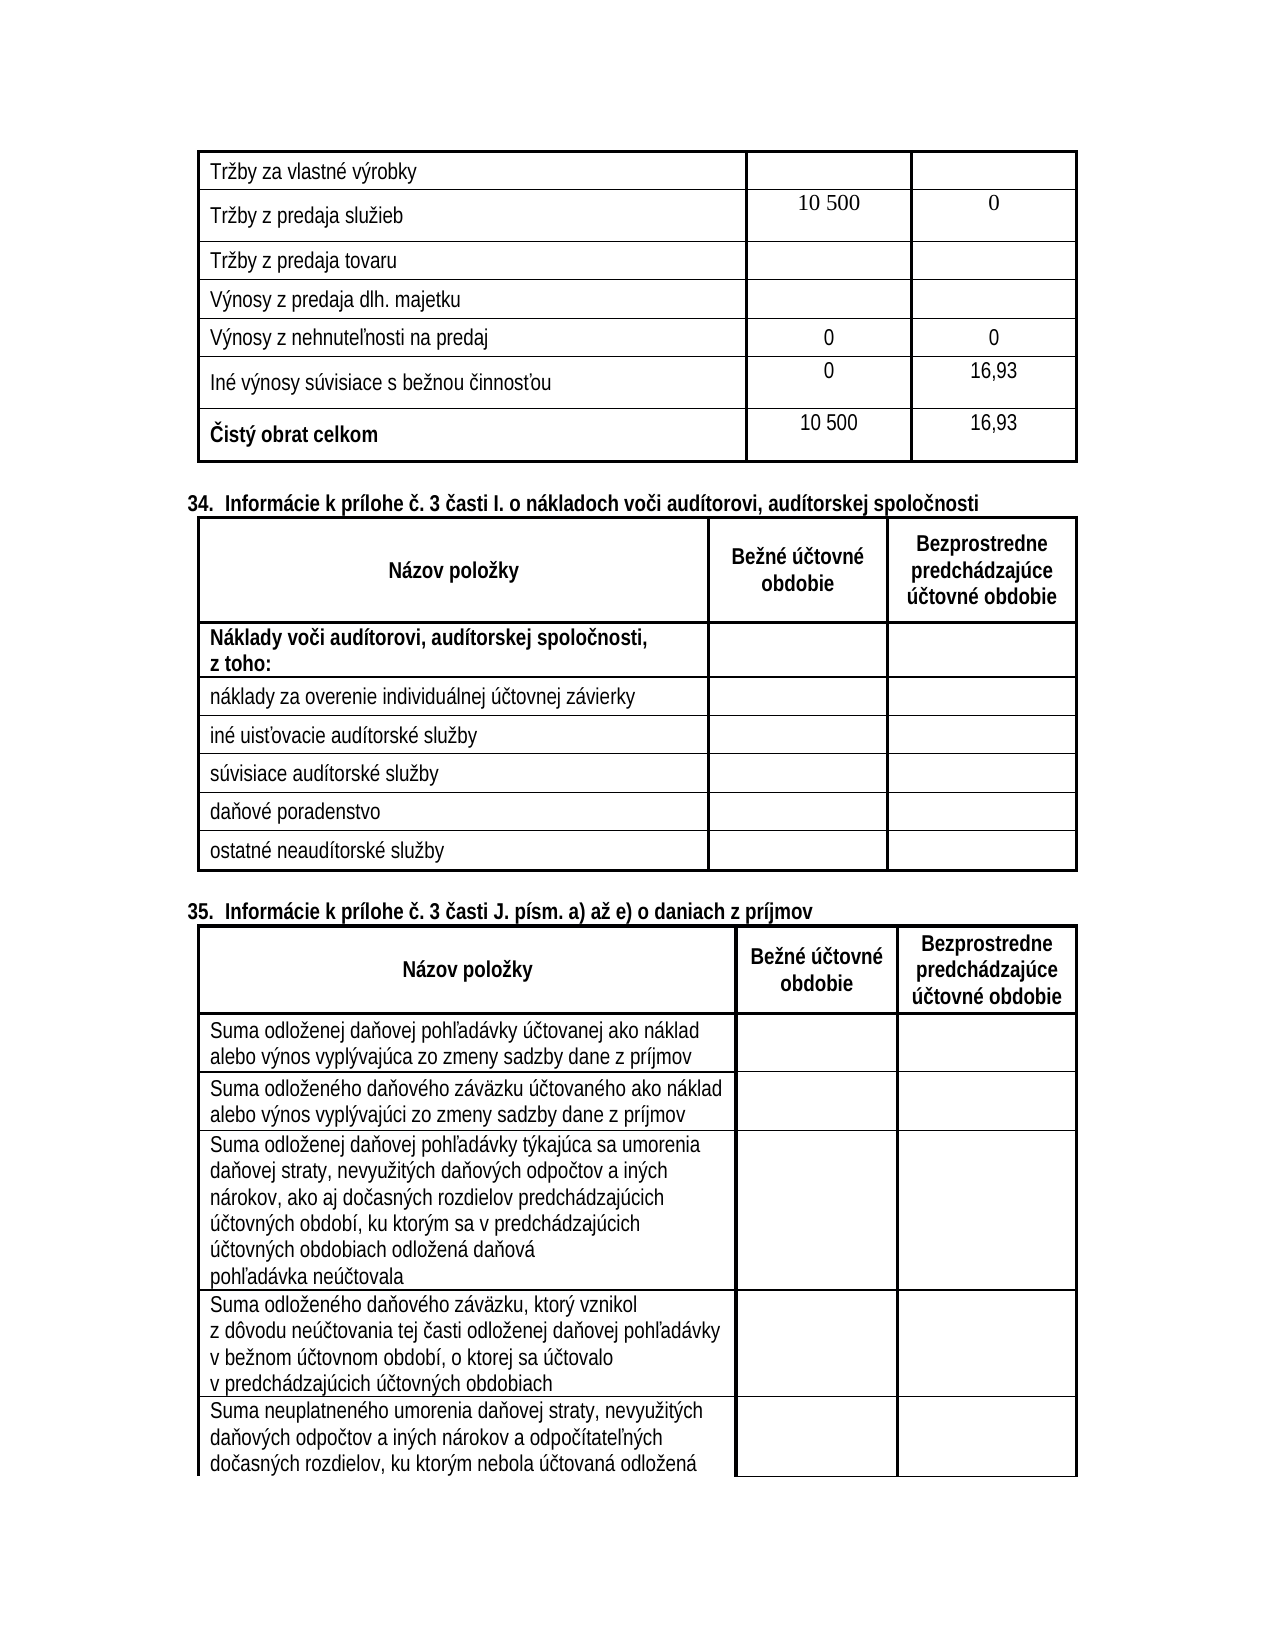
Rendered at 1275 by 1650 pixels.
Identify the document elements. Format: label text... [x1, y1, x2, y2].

table_cell [899, 1131, 1075, 1289]
table_cell [710, 754, 886, 792]
table_header Bežné účtovné obdobie [710, 519, 886, 621]
table_cell [889, 624, 1075, 676]
table_cell 10 500 [748, 409, 910, 460]
table_cell 0 [748, 357, 910, 408]
table_cell [913, 242, 1075, 279]
table_cell [738, 1072, 896, 1130]
table_cell [748, 280, 910, 317]
table_cell Tržby z predaja služieb [200, 190, 745, 241]
table_cell 0 [913, 190, 1075, 241]
table_cell [710, 716, 886, 753]
table_cell Tržby z predaja tovaru [200, 242, 745, 279]
table_header Bežné účtovné obdobie [738, 928, 896, 1012]
table_header Bezprostredne predchádzajúce účtovné obdobie [899, 928, 1075, 1012]
text 35. Informácie k prílohe č. 3 časti J. písm. a) až e) o daniach z príjmov [187, 898, 1087, 924]
table_cell Suma neuplatneného umorenia daňovej straty, nevyužitých daňových odpočtov a iných nárokov a odpočítateľných dočasných rozdielov, ku ktorým nebola účtovaná odložená [200, 1397, 734, 1476]
table_cell Suma odloženej daňovej pohľadávky týkajúca sa umorenia daňovej straty, nevyužitých daňových odpočtov a iných nárokov, ako aj dočasných rozdielov predchádzajúcich účtovných období, ku ktorým sa v predchádzajúcich účtovných obdobiach odložená daňová pohľadávka neúčtovala [200, 1131, 734, 1289]
table_cell [899, 1015, 1075, 1071]
table_header Názov položky [200, 519, 707, 621]
table_cell [738, 1291, 896, 1396]
table_cell [889, 831, 1075, 868]
table_cell Náklady voči audítorovi, audítorskej spoločnosti, z toho: [200, 624, 707, 676]
table_cell [748, 242, 910, 279]
table_cell Výnosy z nehnuteľnosti na predaj [200, 319, 745, 356]
table_cell Výnosy z predaja dlh. majetku [200, 280, 745, 317]
table_cell 0 [748, 319, 910, 356]
table_cell Suma odloženého daňového záväzku účtovaného ako náklad alebo výnos vyplývajúci zo zmeny sadzby dane z príjmov [200, 1073, 734, 1130]
table_cell [899, 1397, 1075, 1476]
table_cell ostatné neaudítorské služby [200, 831, 707, 868]
table_cell [710, 831, 886, 868]
table_cell 0 [913, 319, 1075, 356]
table_cell Suma odloženého daňového záväzku, ktorý vznikol z dôvodu neúčtovania tej časti odloženej daňovej pohľadávky v bežnom účtovnom období, o ktorej sa účtovalo v predchádzajúcich účtovných obdobiach [200, 1291, 734, 1396]
table_header Názov položky [200, 928, 734, 1012]
table_cell [889, 716, 1075, 753]
table_cell Iné výnosy súvisiace s bežnou činnosťou [200, 357, 745, 408]
table_cell [710, 793, 886, 830]
table_cell [710, 624, 886, 676]
table_cell 16,93 [913, 409, 1075, 460]
table_cell daňové poradenstvo [200, 793, 707, 830]
text 34. Informácie k prílohe č. 3 časti I. o nákladoch voči audítorovi, audítorskej spoločnosti [187, 489, 1087, 516]
table_cell [889, 678, 1075, 715]
table_cell [913, 280, 1075, 317]
table_cell Tržby za vlastné výrobky [200, 153, 745, 188]
table_cell Čistý obrat celkom [200, 409, 745, 460]
table_cell [913, 153, 1075, 188]
table_cell súvisiace audítorské služby [200, 754, 707, 792]
table_cell [889, 793, 1075, 830]
table_cell 10 500 [748, 190, 910, 241]
table_cell Suma odloženej daňovej pohľadávky účtovanej ako náklad alebo výnos vyplývajúca zo zmeny sadzby dane z príjmov [200, 1015, 734, 1071]
table_cell [738, 1015, 896, 1071]
table_header Bezprostredne predchádzajúce účtovné obdobie [889, 519, 1075, 621]
table_cell iné uisťovacie audítorské služby [200, 716, 707, 753]
table_cell [738, 1131, 896, 1289]
table_cell [738, 1397, 896, 1476]
table_cell [889, 754, 1075, 792]
table_cell [748, 153, 910, 188]
table_cell [899, 1072, 1075, 1130]
table_cell náklady za overenie individuálnej účtovnej závierky [200, 678, 707, 715]
table_cell 16,93 [913, 357, 1075, 408]
table_cell [899, 1291, 1075, 1396]
table_cell [710, 678, 886, 715]
